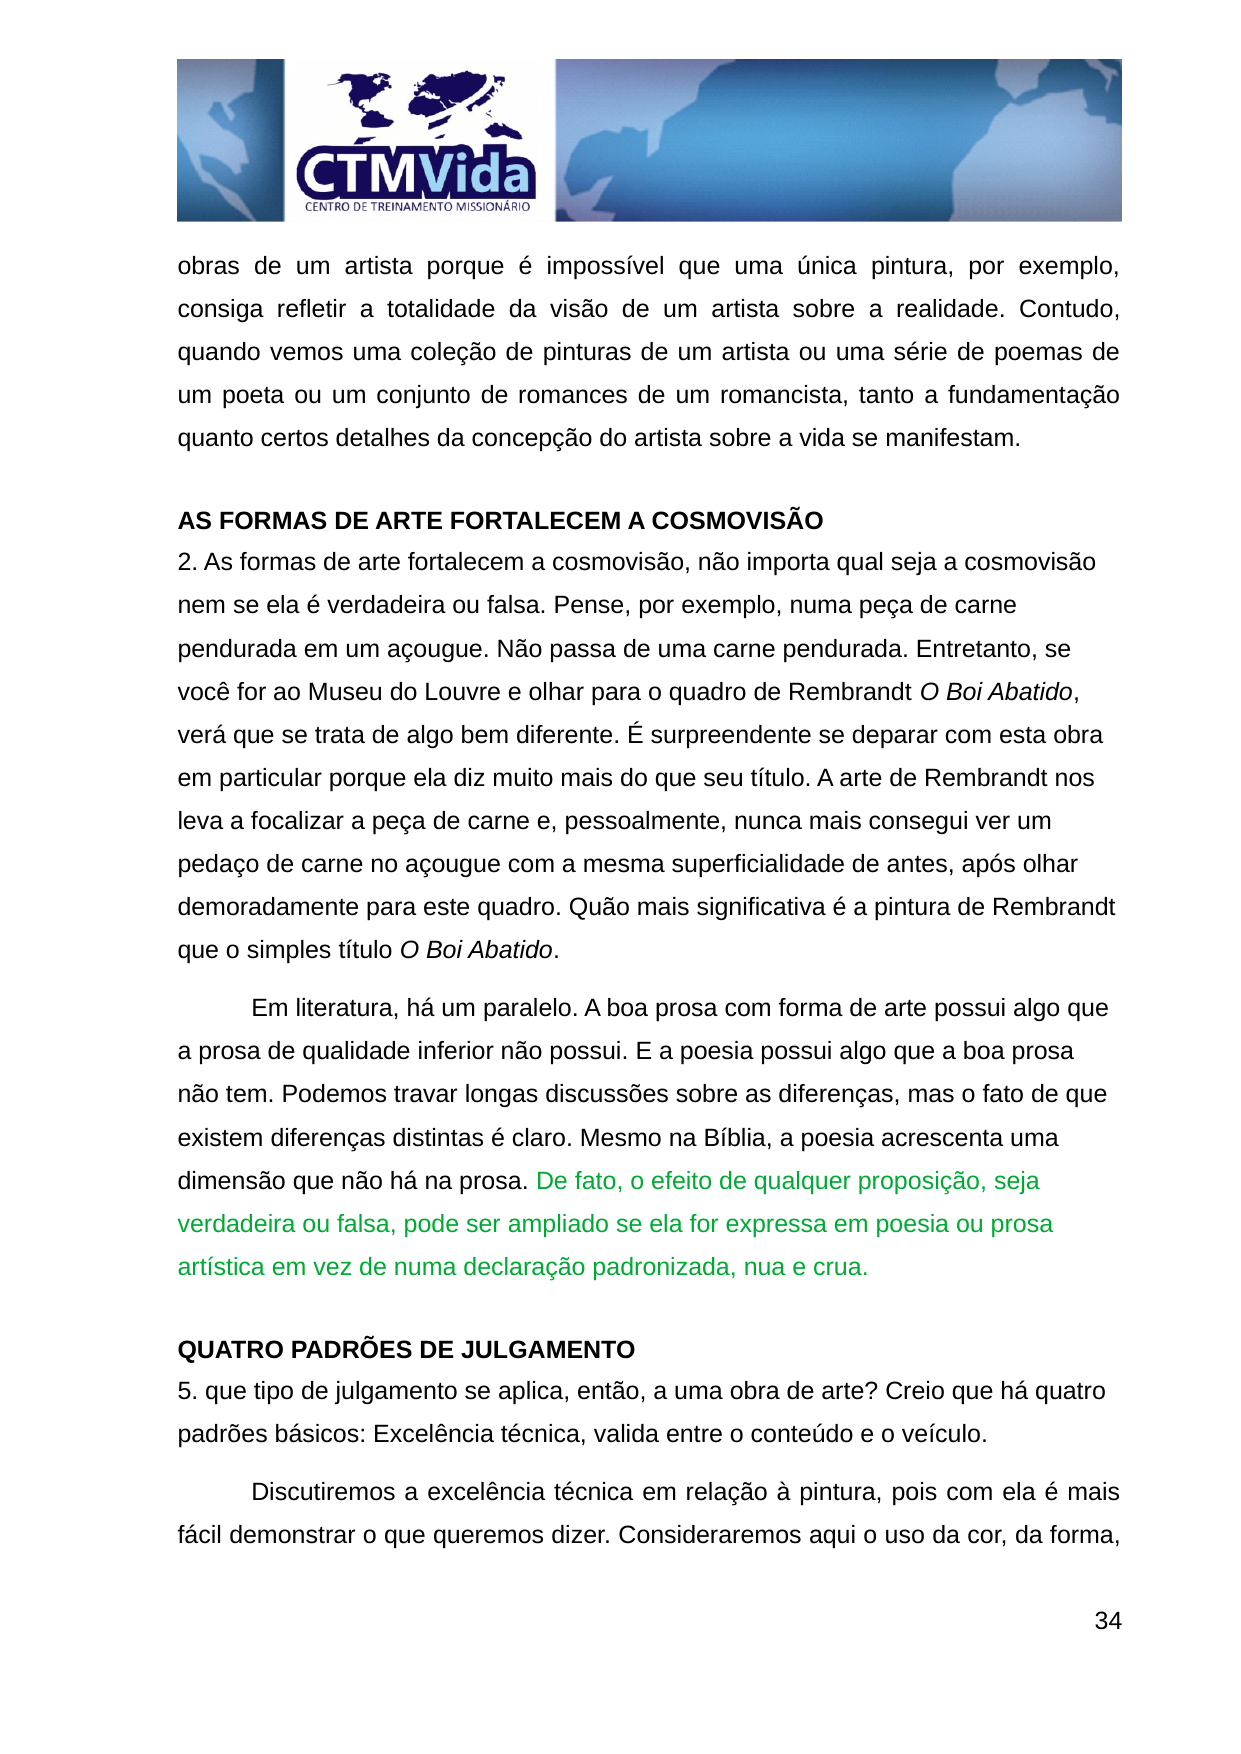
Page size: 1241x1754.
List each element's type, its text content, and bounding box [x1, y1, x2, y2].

text Discutiremos a excelência técnica em relação à pintura, pois com ela é mais fácil demonstrar o que queremos dizer. Consideraremos aqui o uso da cor, da forma, [177, 1477, 1122, 1549]
text 2. As formas de arte fortalecem a cosmovisão, não importa qual seja a cosmovisão nem se ela é verdadeira ou falsa. Pense, por exemplo, numa peça de carne pendurada em um açougue. Não passa de uma carne pendurada. Entretanto, se você for ao Museu do Louvre e olhar para o quadro de Rembrandt O Boi Abatido, verá que se trata de algo bem diferente. É surpreendente se deparar com esta obra em particular porque ela diz muito mais do que seu título. A arte de Rembrandt nos leva a focalizar a peça de carne e, pessoalmente, nunca mais consegui ver um pedaço de carne no açougue com a mesma superficialidade de antes, após olhar demoradamente para este quadro. Quão mais significativa é a pintura de Rembrandt que o simples título O Boi Abatido. [177, 547, 1122, 964]
picture [177, 59, 1122, 222]
subtitle As formas de arte fortalecem a cosmovisão [177, 506, 1122, 535]
text Em literatura, há um paralelo. A boa prosa com forma de arte possui algo que a prosa de qualidade inferior não possui. E a poesia possui algo que a boa prosa não tem. Podemos travar longas discussões sobre as diferenças, mas o fato de que existem diferenças distintas é claro. Mesmo na Bíblia, a poesia acrescenta uma dimensão que não há na prosa. De fato, o efeito de qualquer proposição, seja verdadeira ou falsa, pode ser ampliado se ela for expressa em poesia ou prosa artística em vez de numa declaração padronizada, nua e crua. [177, 993, 1122, 1281]
text obras de um artista porque é impossível que uma única pintura, por exemplo, consiga refletir a totalidade da visão de um artista sobre a realidade. Contudo, quando vemos uma coleção de pinturas de um artista ou uma série de poemas de um poeta ou um conjunto de romances de um romancista, tanto a fundamentação quanto certos detalhes da concepção do artista sobre a vida se manifestam. [177, 251, 1122, 452]
subtitle quatro padrões de julgamento [177, 1335, 1122, 1363]
text 5. que tipo de julgamento se aplica, então, a uma obra de arte? Creio que há quatro padrões básicos: Excelência técnica, valida entre o conteúdo e o veículo. [177, 1376, 1122, 1448]
